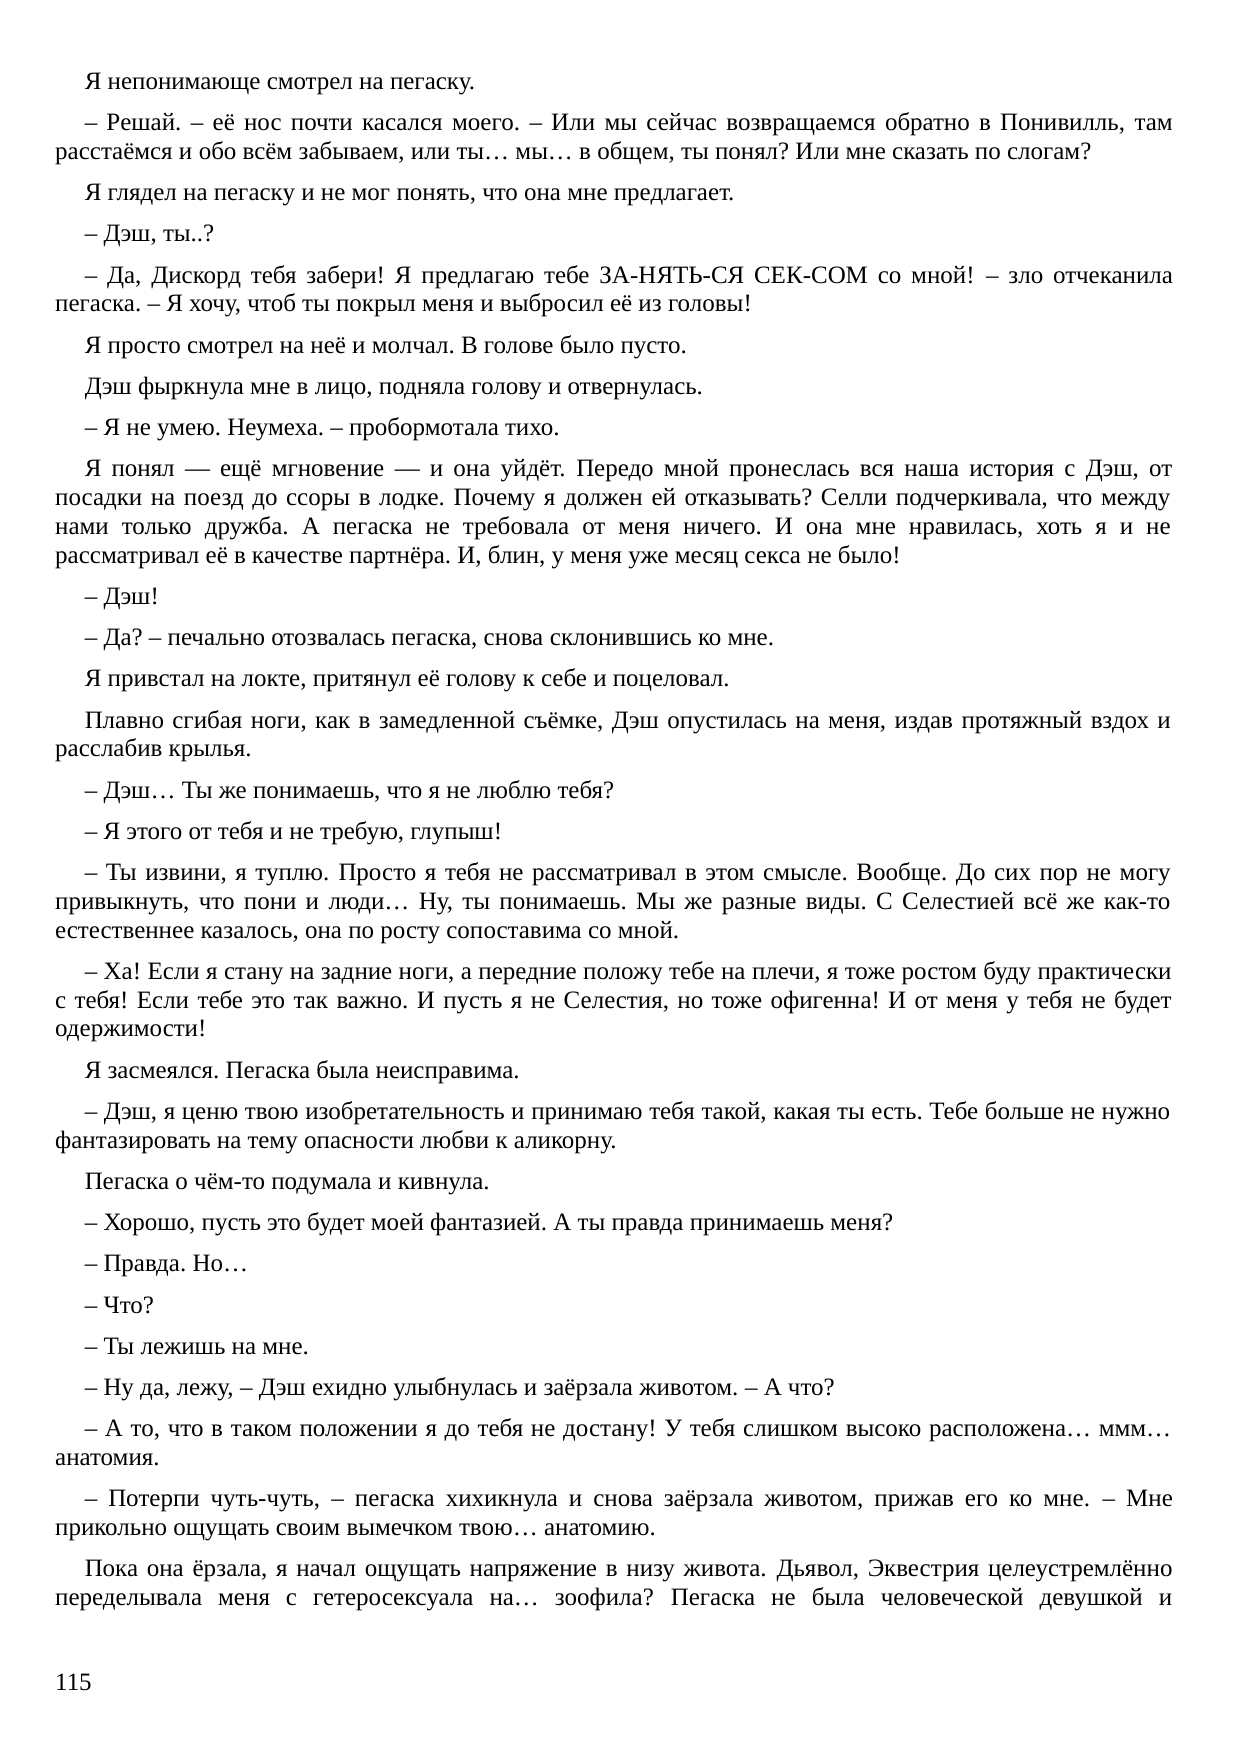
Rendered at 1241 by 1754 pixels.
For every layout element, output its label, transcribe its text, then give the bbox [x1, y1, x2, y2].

text – Что? [55, 1290, 1173, 1318]
text Я засмеялся. Пегаска была неисправима. [55, 1055, 1173, 1083]
text – Я этого от тебя и не требую, глупыш! [55, 816, 1173, 845]
text – Правда. Но… [55, 1248, 1173, 1277]
text Я просто смотрел на неё и молчал. В голове было пусто. [55, 330, 1173, 358]
text – Дэш! [55, 581, 1173, 610]
text – А то, что в таком положении я до тебя не достану! У тебя слишком высоко расположена… ммм… анатомия. [55, 1413, 1173, 1471]
text – Решай. – её нос почти касался моего. – Или мы сейчас возвращаемся обратно в Понивилль, там расстаёмся и обо всём забываем, или ты… мы… в общем, ты понял? Или мне сказать по слогам? [55, 107, 1173, 165]
text – Хорошо, пусть это будет моей фантазией. А ты правда принимаешь меня? [55, 1207, 1173, 1236]
text – Да, Дискорд тебя забери! Я предлагаю тебе ЗА-НЯТЬ-СЯ СЕК-СОМ со мной! – зло отчеканила пегаска. – Я хочу, чтоб ты покрыл меня и выбросил её из головы! [55, 260, 1173, 317]
text – Ну да, лежу, – Дэш ехидно улыбнулась и заёрзала животом. – А что? [55, 1372, 1173, 1401]
text – Дэш, я ценю твою изобретательность и принимаю тебя такой, какая ты есть. Тебе больше не нужно фантазировать на тему опасности любви к аликорну. [55, 1096, 1173, 1153]
text Я привстал на локте, притянул её голову к себе и поцеловал. [55, 663, 1173, 692]
text – Ха! Если я стану на задние ноги, а передние положу тебе на плечи, я тоже ростом буду практически с тебя! Если тебе это так важно. И пусть я не Селестия, но тоже офигенна! И от меня у тебя не будет одержимости! [55, 956, 1173, 1042]
text Я глядел на пегаску и не мог понять, что она мне предлагает. [55, 177, 1173, 206]
text Плавно сгибая ноги, как в замедленной съёмке, Дэш опустилась на меня, издав протяжный вздох и расслабив крылья. [55, 705, 1173, 762]
text – Я не умею. Неумеха. – пробормотала тихо. [55, 412, 1173, 441]
text Дэш фыркнула мне в лицо, подняла голову и отвернулась. [55, 371, 1173, 400]
text Пегаска о чём-то подумала и кивнула. [55, 1166, 1173, 1195]
text Пока она ёрзала, я начал ощущать напряжение в низу живота. Дьявол, Эквестрия целеустремлённо переделывала меня с гетеросексуала на… зоофила? Пегаска не была человеческой девушкой и [55, 1553, 1173, 1611]
text – Дэш… Ты же понимаешь, что я не люблю тебя? [55, 775, 1173, 803]
text – Ты извини, я туплю. Просто я тебя не рассматривал в этом смысле. Вообще. До сих пор не могу привыкнуть, что пони и люди… Ну, ты понимаешь. Мы же разные виды. С Селестией всё же как-то естественнее казалось, она по росту сопоставима со мной. [55, 857, 1173, 943]
text – Ты лежишь на мне. [55, 1331, 1173, 1360]
text – Дэш, ты..? [55, 218, 1173, 247]
text Я непонимающе смотрел на пегаску. [55, 66, 1173, 95]
text Я понял — ещё мгновение — и она уйдёт. Передо мной пронеслась вся наша история с Дэш, от посадки на поезд до ссоры в лодке. Почему я должен ей отказывать? Селли подчеркивала, что между нами только дружба. А пегаска не требовала от меня ничего. И она мне нравилась, хоть я и не рассматривал её в качестве партнёра. И, блин, у меня уже месяц секса не было! [55, 453, 1173, 568]
text – Потерпи чуть-чуть, – пегаска хихикнула и снова заёрзала животом, прижав его ко мне. – Мне прикольно ощущать своим вымечком твою… анатомию. [55, 1483, 1173, 1541]
text – Да? – печально отозвалась пегаска, снова склонившись ко мне. [55, 622, 1173, 651]
